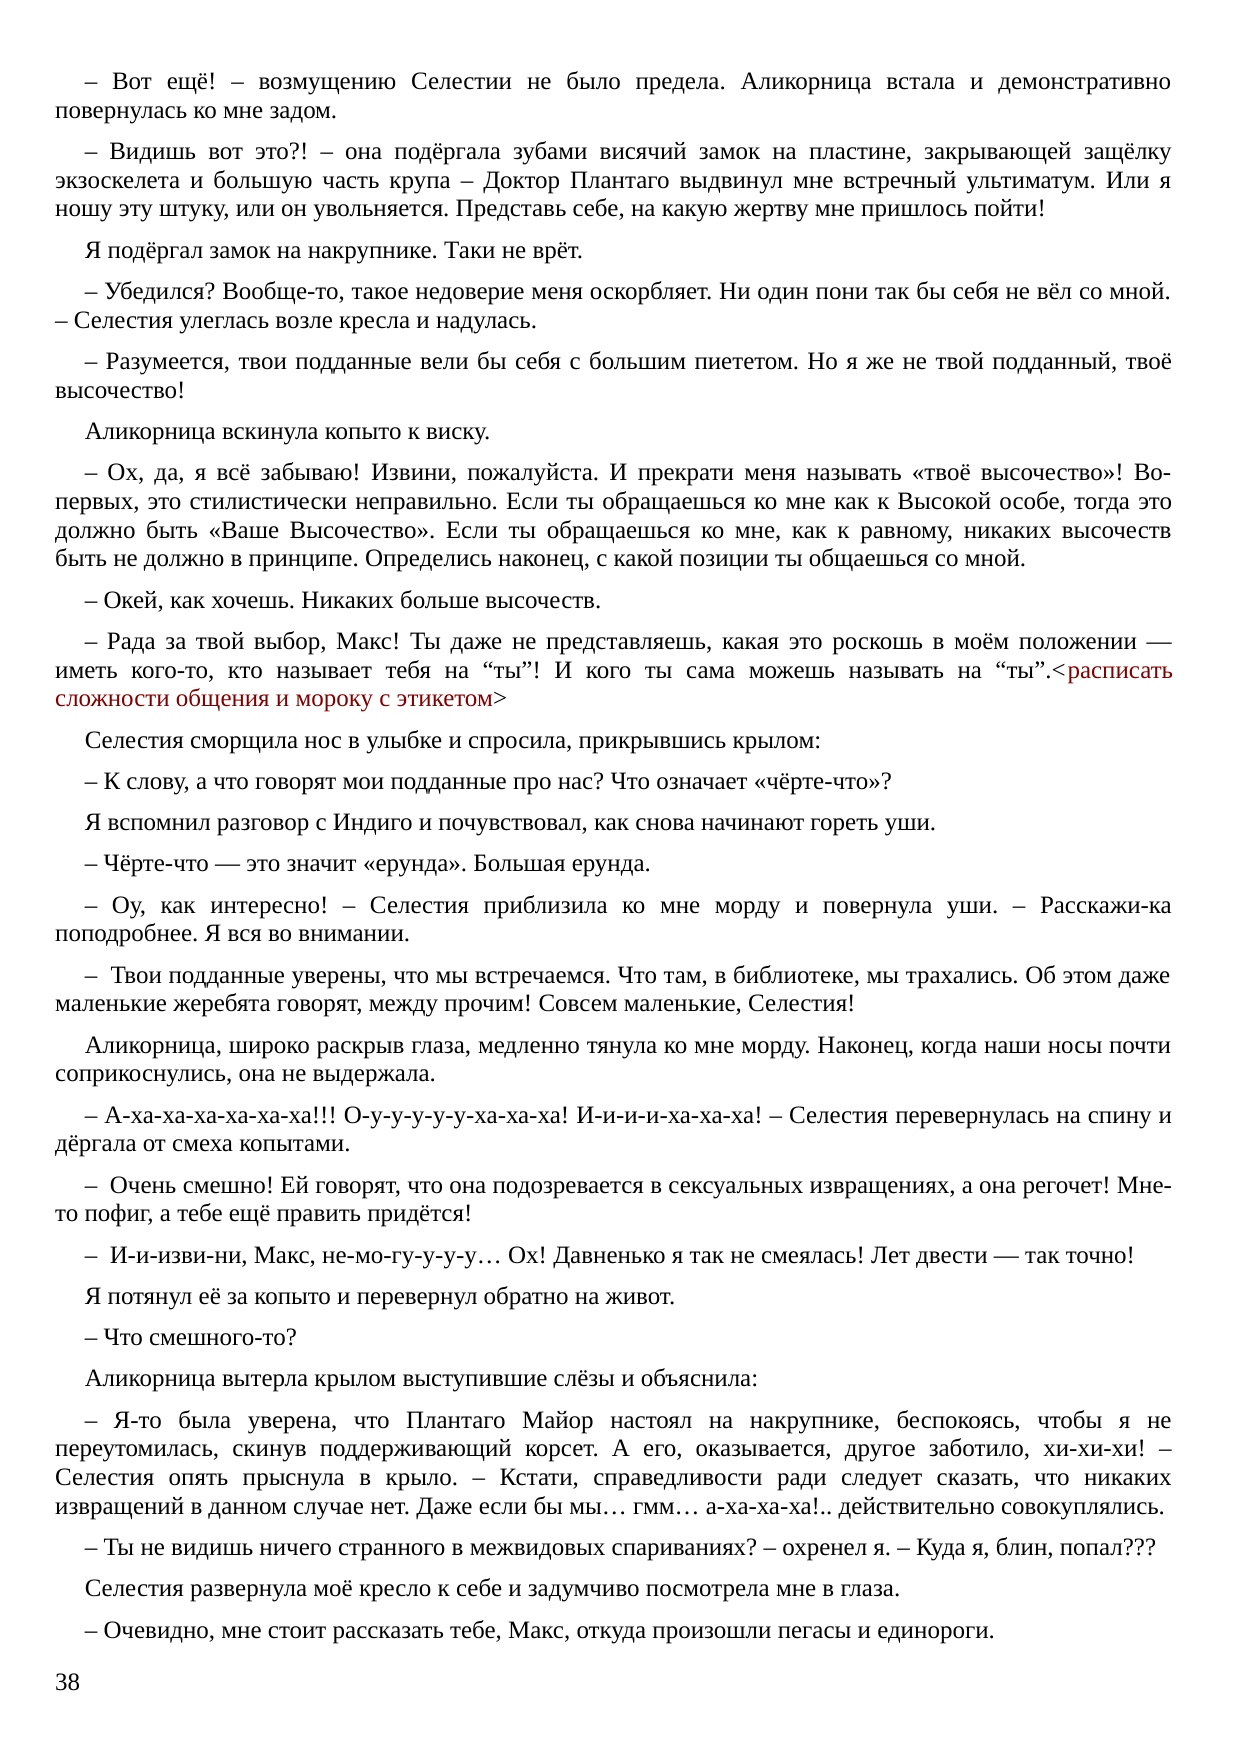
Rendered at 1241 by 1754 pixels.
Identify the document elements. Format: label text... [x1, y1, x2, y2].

text – Ох, да, я всё забываю! Извини, пожалуйста. И прекрати меня называть «твоё высочество»! Во-первых, это стилистически неправильно. Если ты обращаешься ко мне как к Высокой особе, тогда это должно быть «Ваше Высочество». Если ты обращаешься ко мне, как к равному, никаких высочеств быть не должно в принципе. Определись наконец, с какой позиции ты общаешься со мной. [55, 457, 1173, 572]
text – Рада за твой выбор, Макс! Ты даже не представляешь, какая это роскошь в моём положении — иметь кого-то, кто называет тебя на “ты”! И кого ты сама можешь называть на “ты”.<расписать сложности общения и мороку с этикетом> [55, 626, 1173, 712]
text Я потянул её за копыто и перевернул обратно на живот. [55, 1281, 1173, 1310]
text – Твои подданные уверены, что мы встречаемся. Что там, в библиотеке, мы трахались. Об этом даже маленькие жеребята говорят, между прочим! Совсем маленькие, Селестия! [55, 960, 1173, 1017]
text Я подёргал замок на накрупнике. Таки не врёт. [55, 235, 1173, 263]
text Селестия развернула моё кресло к себе и задумчиво посмотрела мне в глаза. [55, 1573, 1173, 1602]
text Я вспомнил разговор с Индиго и почувствовал, как снова начинают гореть уши. [55, 807, 1173, 836]
text – Что смешного-то? [55, 1322, 1173, 1351]
text – Очень смешно! Ей говорят, что она подозревается в сексуальных извращениях, а она регочет! Мне-то пофиг, а тебе ещё править придётся! [55, 1170, 1173, 1227]
text – Я-то была уверена, что Плантаго Майор настоял на накрупнике, беспокоясь, чтобы я не переутомилась, скинув поддерживающий корсет. А его, оказывается, другое заботило, хи-хи-хи! – Селестия опять прыснула в крыло. – Кстати, справедливости ради следует сказать, что никаких извращений в данном случае нет. Даже если бы мы… гмм… а-ха-ха-ха!.. действительно совокуплялись. [55, 1405, 1173, 1520]
text – Убедился? Вообще-то, такое недоверие меня оскорбляет. Ни один пони так бы себя не вёл со мной. – Селестия улеглась возле кресла и надулась. [55, 276, 1173, 333]
text – И-и-изви-ни, Макс, не-мо-гу-у-у-у… Ох! Давненько я так не смеялась! Лет двести — так точно! [55, 1240, 1173, 1268]
text – А-ха-ха-ха-ха-ха-ха!!! О-у-у-у-у-у-ха-ха-ха! И-и-и-и-ха-ха-ха! – Селестия перевернулась на спину и дёргала от смеха копытами. [55, 1100, 1173, 1157]
text – Оу, как интересно! – Селестия приблизила ко мне морду и повернула уши. – Расскажи-ка поподробнее. Я вся во внимании. [55, 890, 1173, 947]
text – Разумеется, твои подданные вели бы себя с большим пиететом. Но я же не твой подданный, твоё высочество! [55, 346, 1173, 403]
text Аликорница, широко раскрыв глаза, медленно тянула ко мне морду. Наконец, когда наши носы почти соприкоснулись, она не выдержала. [55, 1030, 1173, 1087]
text – Видишь вот это?! – она подёргала зубами висячий замок на пластине, закрывающей защёлку экзоскелета и большую часть крупа – Доктор Плантаго выдвинул мне встречный ультиматум. Или я ношу эту штуку, или он увольняется. Представь себе, на какую жертву мне пришлось пойти! [55, 136, 1173, 222]
text Селестия сморщила нос в улыбке и спросила, прикрывшись крылом: [55, 725, 1173, 753]
text Аликорница вытерла крылом выступившие слёзы и объяснила: [55, 1363, 1173, 1392]
text – Очевидно, мне стоит рассказать тебе, Макс, откуда произошли пегасы и единороги. [55, 1615, 1173, 1643]
text – Вот ещё! – возмущению Селестии не было предела. Аликорница встала и демонстративно повернулась ко мне задом. [55, 66, 1173, 123]
text – Ты не видишь ничего странного в межвидовых спариваниях? – охренел я. – Куда я, блин, попал??? [55, 1532, 1173, 1561]
text – Чёрте-что — это значит «ерунда». Большая ерунда. [55, 848, 1173, 877]
text Аликорница вскинула копыто к виску. [55, 416, 1173, 445]
text – К слову, а что говорят мои подданные про нас? Что означает «чёрте-что»? [55, 766, 1173, 795]
text – Окей, как хочешь. Никаких больше высочеств. [55, 585, 1173, 613]
